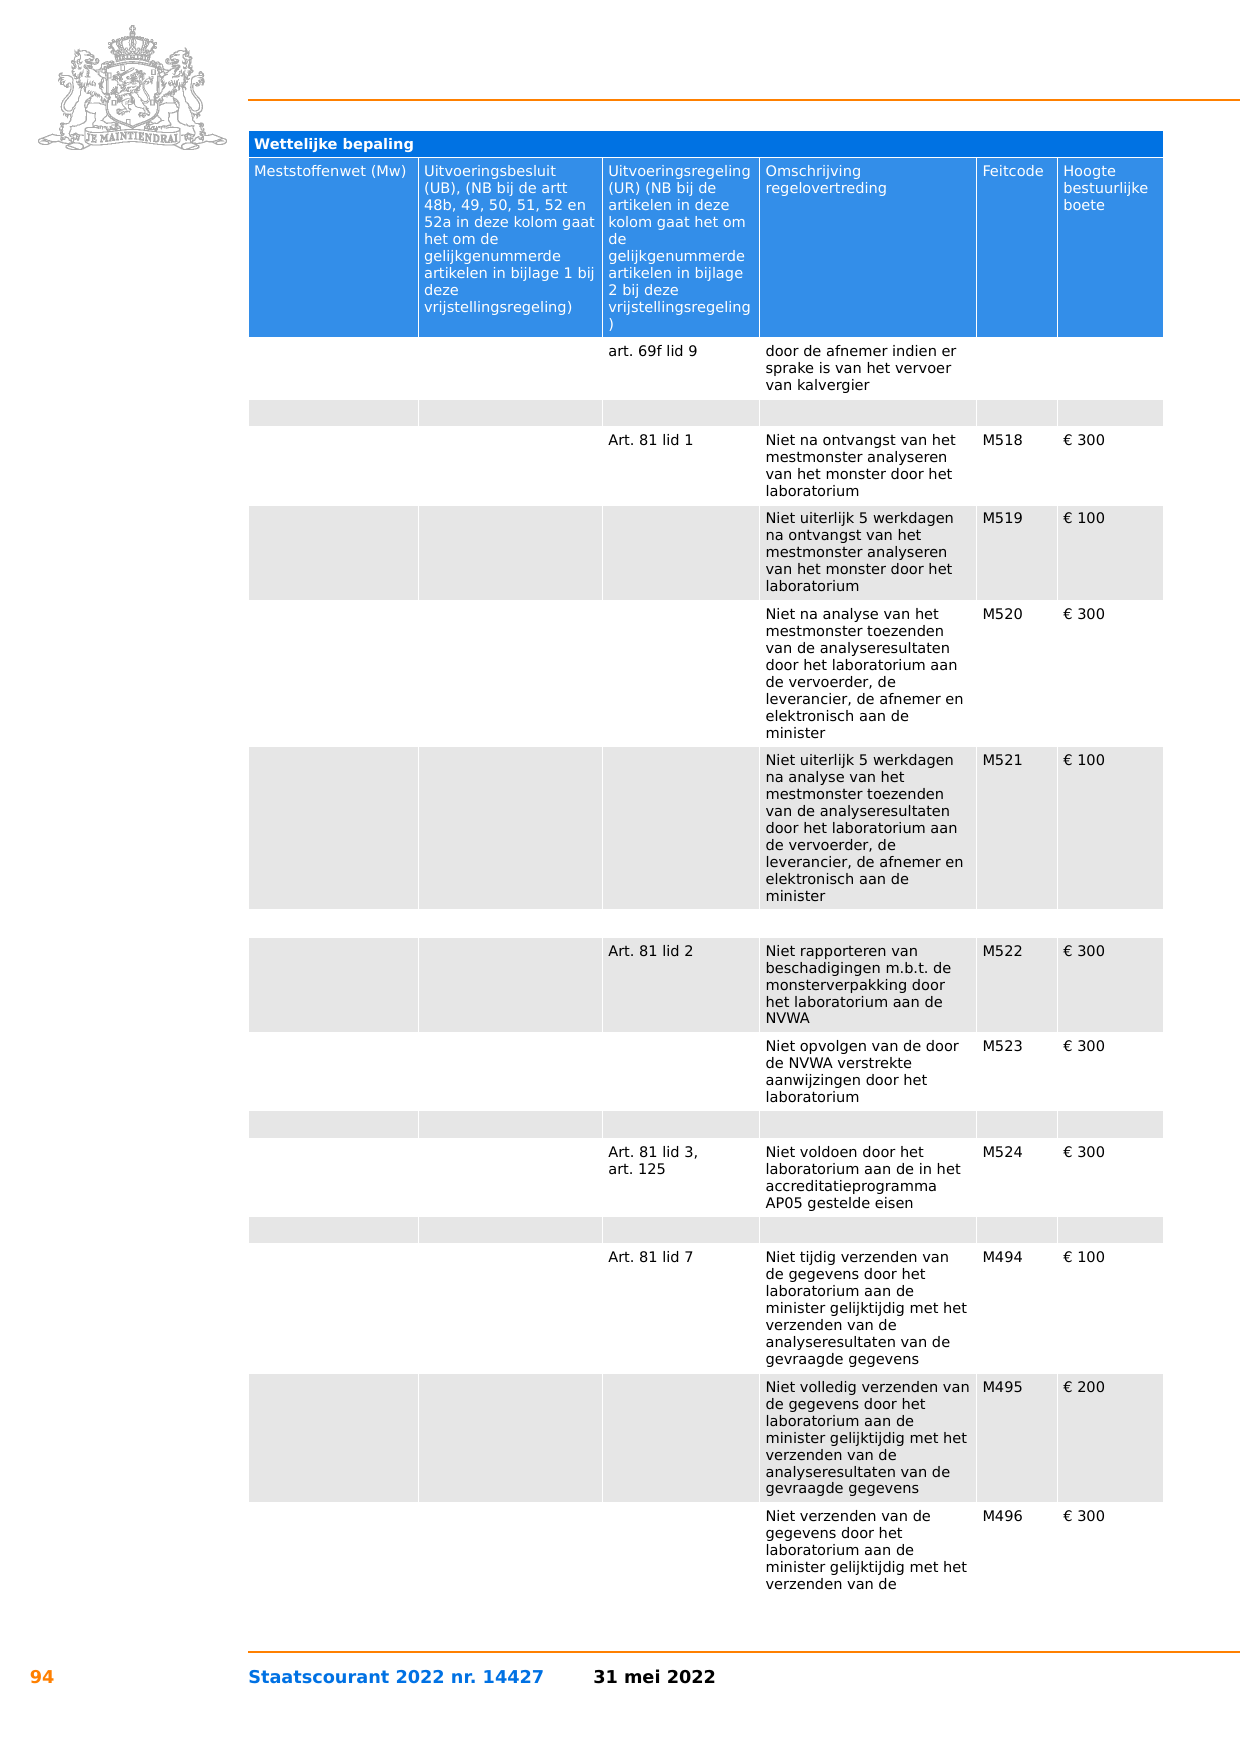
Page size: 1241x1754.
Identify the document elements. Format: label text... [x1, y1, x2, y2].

table_cell Hoogte bestuurlijke boete [1058, 158, 1163, 337]
table_cell [603, 910, 759, 937]
table_cell [419, 1111, 602, 1138]
picture [38, 25, 227, 150]
table_cell [419, 1033, 602, 1110]
table_cell [1058, 400, 1163, 426]
table_cell [419, 506, 602, 600]
table_cell [977, 1111, 1057, 1138]
table_cell art. 69f lid 9 [603, 339, 759, 399]
table_cell [249, 400, 418, 426]
table_cell [249, 427, 418, 504]
table_cell [603, 601, 759, 746]
table_cell M522 [977, 938, 1057, 1032]
table_cell [419, 1245, 602, 1373]
table_cell [419, 910, 602, 937]
table_cell [249, 1217, 418, 1243]
table_cell [419, 427, 602, 504]
table_cell € 300 [1058, 1033, 1163, 1110]
table_cell [419, 1503, 602, 1597]
table_cell [977, 910, 1057, 937]
table_cell Art. 81 lid 2 [603, 938, 759, 1032]
table_cell € 200 [1058, 1374, 1163, 1502]
table_cell M518 [977, 427, 1057, 504]
table_cell € 100 [1058, 747, 1163, 909]
table_cell [603, 1503, 759, 1597]
table_cell Niet tijdig verzenden van de gegevens door het laboratorium aan de minister gelijktijdig met het verzenden van de analyseresultaten van de gevraagde gegevens [760, 1245, 976, 1373]
table_cell [419, 1139, 602, 1216]
table_cell door de afnemer indien er sprake is van het vervoer van kalvergier [760, 339, 976, 399]
table_cell [760, 910, 976, 937]
table_cell [760, 1217, 976, 1243]
table_cell [249, 1033, 418, 1110]
table_cell Uitvoeringsregeling (UR) (NB bij de artikelen in deze kolom gaat het om de gelijkgenummerde artikelen in bijlage 2 bij deze vrijstellingsregeling) [603, 158, 759, 337]
table_cell [419, 938, 602, 1032]
table_cell [419, 747, 602, 909]
table_cell [1058, 1111, 1163, 1138]
table_header Wettelijke bepaling [249, 131, 1163, 157]
table_cell M524 [977, 1139, 1057, 1216]
table_cell Art. 81 lid 3, art. 125 [603, 1139, 759, 1216]
table_cell M496 [977, 1503, 1057, 1597]
table_cell [249, 1139, 418, 1216]
table_cell [603, 1033, 759, 1110]
table_cell [249, 1374, 418, 1502]
table_cell Niet volledig verzenden van de gegevens door het laboratorium aan de minister gelijktijdig met het verzenden van de analyseresultaten van de gevraagde gegevens [760, 1374, 976, 1502]
table_cell Niet verzenden van de gegevens door het laboratorium aan de minister gelijktijdig met het verzenden van de [760, 1503, 976, 1597]
table_cell Feitcode [977, 158, 1057, 337]
table_cell Niet uiterlijk 5 werkdagen na analyse van het mestmonster toezenden van de analyseresultaten door het laboratorium aan de vervoerder, de leverancier, de afnemer en elektronisch aan de minister [760, 747, 976, 909]
table_cell [760, 400, 976, 426]
table_cell [249, 938, 418, 1032]
table_cell Niet uiterlijk 5 werkdagen na ontvangst van het mestmonster analyseren van het monster door het laboratorium [760, 506, 976, 600]
table_cell Art. 81 lid 1 [603, 427, 759, 504]
table_cell [603, 1111, 759, 1138]
table_cell Niet na analyse van het mestmonster toezenden van de analyseresultaten door het laboratorium aan de vervoerder, de leverancier, de afnemer en elektronisch aan de minister [760, 601, 976, 746]
table_cell € 300 [1058, 1503, 1163, 1597]
table_cell [419, 339, 602, 399]
table_cell Meststoffenwet (Mw) [249, 158, 418, 337]
table_cell [977, 339, 1057, 399]
table_cell [249, 506, 418, 600]
table_cell [419, 601, 602, 746]
table_cell € 300 [1058, 938, 1163, 1032]
table_cell Omschrijving regelovertreding [760, 158, 976, 337]
table_cell [603, 400, 759, 426]
table_cell [760, 1111, 976, 1138]
table_cell [419, 1374, 602, 1502]
table_cell € 100 [1058, 506, 1163, 600]
table_cell [1058, 1217, 1163, 1243]
table_cell [603, 1374, 759, 1502]
table_cell [419, 400, 602, 426]
table_cell [1058, 910, 1163, 937]
table_cell M523 [977, 1033, 1057, 1110]
table_cell [249, 339, 418, 399]
table_cell [977, 400, 1057, 426]
table_cell [249, 1503, 418, 1597]
table_cell M519 [977, 506, 1057, 600]
table_cell [603, 1217, 759, 1243]
table_cell Uitvoeringsbesluit (UB), (NB bij de artt 48b, 49, 50, 51, 52 en 52a in deze kolom gaat het om de gelijkgenummerde artikelen in bijlage 1 bij deze vrijstellingsregeling) [419, 158, 602, 337]
table_cell [977, 1217, 1057, 1243]
table_cell Niet rapporteren van beschadigingen m.b.t. de monsterverpakking door het laboratorium aan de NVWA [760, 938, 976, 1032]
table_cell € 300 [1058, 1139, 1163, 1216]
table_cell [419, 1217, 602, 1243]
table_cell M494 [977, 1245, 1057, 1373]
table_cell M520 [977, 601, 1057, 746]
table_cell Niet na ontvangst van het mestmonster analyseren van het monster door het laboratorium [760, 427, 976, 504]
table_cell M521 [977, 747, 1057, 909]
table_cell [603, 506, 759, 600]
table_cell € 300 [1058, 601, 1163, 746]
table_cell [1058, 339, 1163, 399]
table_cell [249, 1111, 418, 1138]
table_cell M495 [977, 1374, 1057, 1502]
table_cell € 300 [1058, 427, 1163, 504]
table_cell € 100 [1058, 1245, 1163, 1373]
table_cell Art. 81 lid 7 [603, 1245, 759, 1373]
table_cell Niet opvolgen van de door de NVWA verstrekte aanwijzingen door het laboratorium [760, 1033, 976, 1110]
table_cell [249, 910, 418, 937]
table_cell Niet voldoen door het laboratorium aan de in het accreditatieprogramma AP05 gestelde eisen [760, 1139, 976, 1216]
table_cell [249, 601, 418, 746]
table_cell [249, 747, 418, 909]
table_cell [249, 1245, 418, 1373]
table_cell [603, 747, 759, 909]
